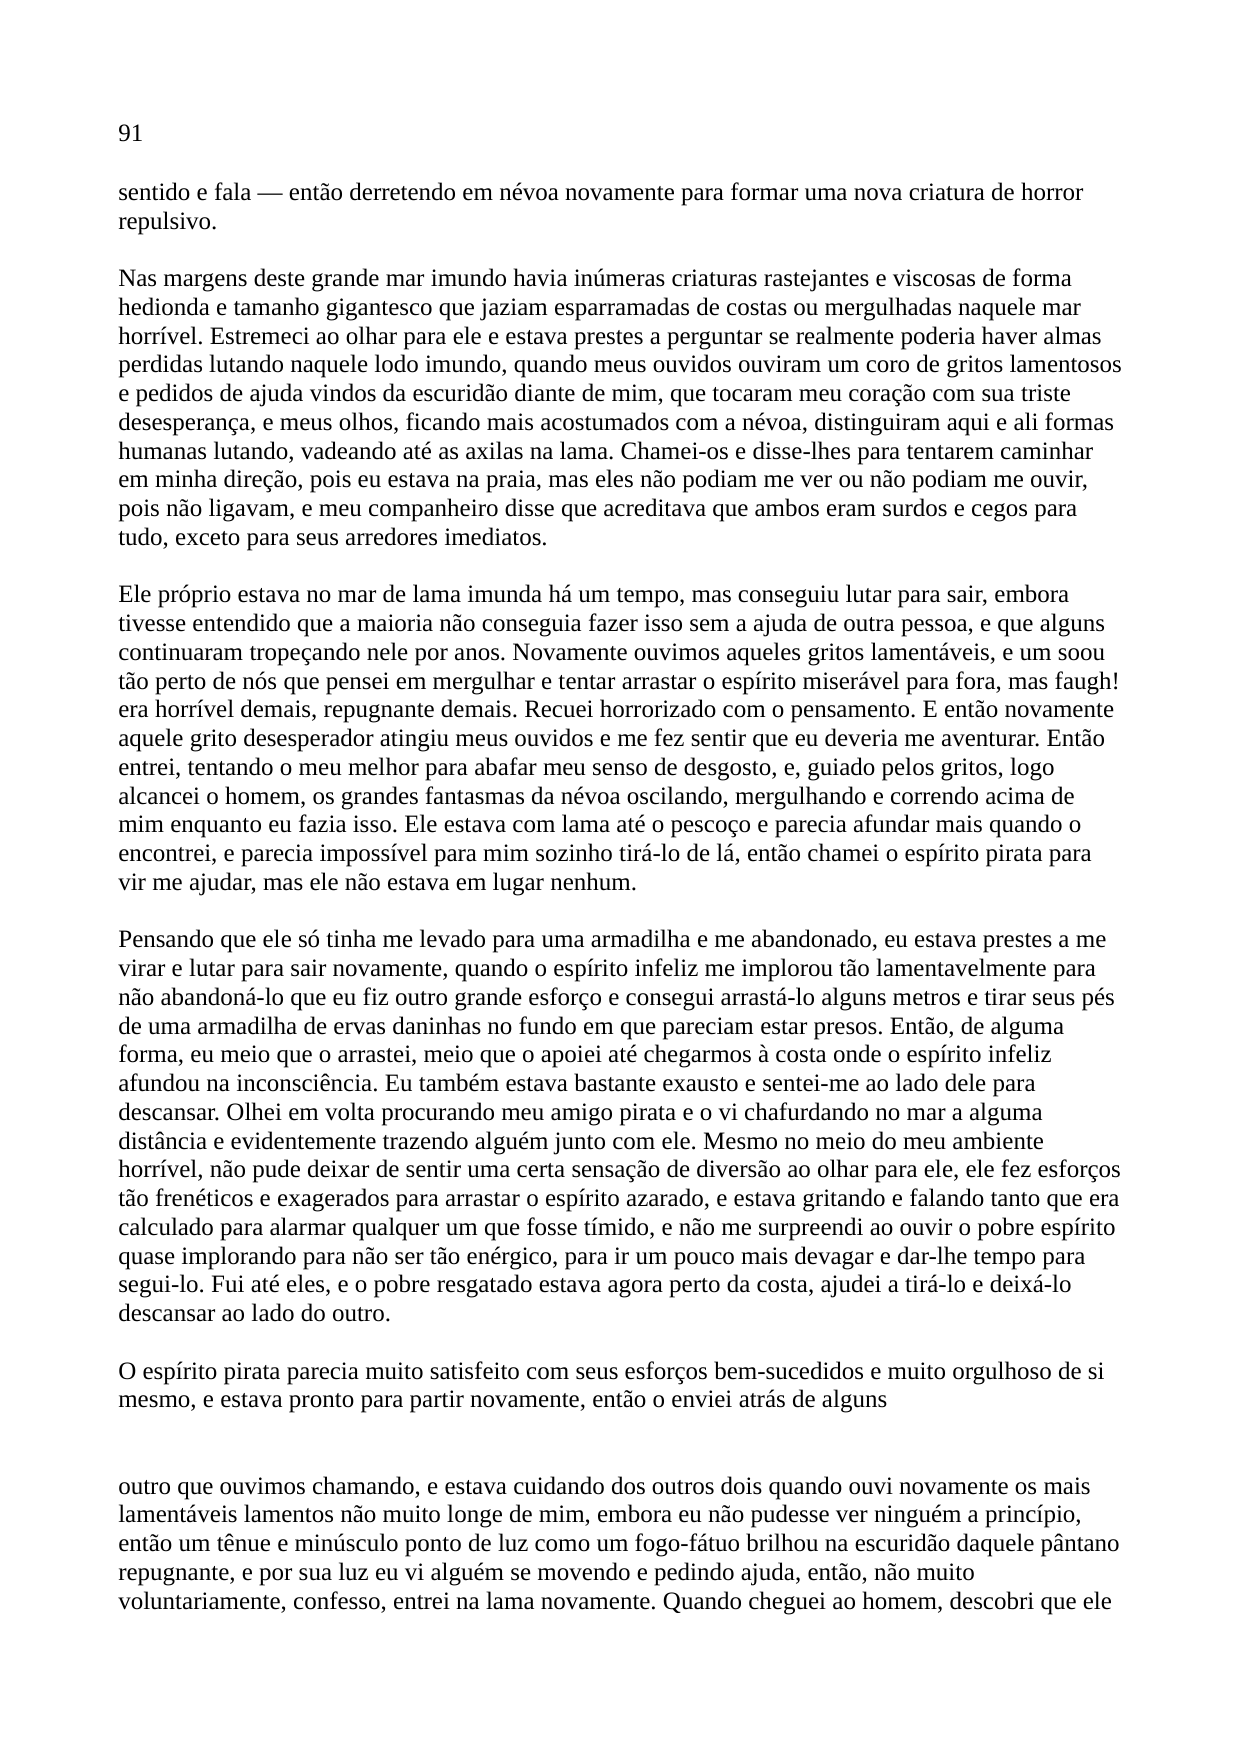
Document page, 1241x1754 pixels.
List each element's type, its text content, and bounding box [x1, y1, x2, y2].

text O espírito pirata parecia muito satisfeito com seus esforços bem-sucedidos e muito orgulhoso de si mesmo, e estava pronto para partir novamente, então o enviei atrás de alguns [118, 1356, 1122, 1413]
text Pensando que ele só tinha me levado para uma armadilha e me abandonado, eu estava prestes a me virar e lutar para sair novamente, quando o espírito infeliz me implorou tão lamentavelmente para não abandoná-lo que eu fiz outro grande esforço e consegui arrastá-lo alguns metros e tirar seus pés de uma armadilha de ervas daninhas no fundo em que pareciam estar presos. Então, de alguma forma, eu meio que o arrastei, meio que o apoiei até chegarmos à costa onde o espírito infeliz afundou na inconsciência. Eu também estava bastante exausto e sentei-me ao lado dele para descansar. Olhei em volta procurando meu amigo pirata e o vi chafurdando no mar a alguma distância e evidentemente trazendo alguém junto com ele. Mesmo no meio do meu ambiente horrível, não pude deixar de sentir uma certa sensação de diversão ao olhar para ele, ele fez esforços tão frenéticos e exagerados para arrastar o espírito azarado, e estava gritando e falando tanto que era calculado para alarmar qualquer um que fosse tímido, e não me surpreendi ao ouvir o pobre espírito quase implorando para não ser tão enérgico, para ir um pouco mais devagar e dar-lhe tempo para segui-lo. Fui até eles, e o pobre resgatado estava agora perto da costa, ajudei a tirá-lo e deixá-lo descansar ao lado do outro. [118, 924, 1122, 1327]
text Nas margens deste grande mar imundo havia inúmeras criaturas rastejantes e viscosas de forma hedionda e tamanho gigantesco que jaziam esparramadas de costas ou mergulhadas naquele mar horrível. Estremeci ao olhar para ele e estava prestes a perguntar se realmente poderia haver almas perdidas lutando naquele lodo imundo, quando meus ouvidos ouviram um coro de gritos lamentosos e pedidos de ajuda vindos da escuridão diante de mim, que tocaram meu coração com sua triste desesperança, e meus olhos, ficando mais acostumados com a névoa, distinguiram aqui e ali formas humanas lutando, vadeando até as axilas na lama. Chamei-os e disse-lhes para tentarem caminhar em minha direção, pois eu estava na praia, mas eles não podiam me ver ou não podiam me ouvir, pois não ligavam, e meu companheiro disse que acreditava que ambos eram surdos e cegos para tudo, exceto para seus arredores imediatos. [118, 263, 1122, 551]
text outro que ouvimos chamando, e estava cuidando dos outros dois quando ouvi novamente os mais lamentáveis ​​lamentos não muito longe de mim, embora eu não pudesse ver ninguém a princípio, então um tênue e minúsculo ponto de luz como um fogo-fátuo brilhou na escuridão daquele pântano repugnante, e por sua luz eu vi alguém se movendo e pedindo ajuda, então, não muito voluntariamente, confesso, entrei na lama novamente. Quando cheguei ao homem, descobri que ele [118, 1471, 1122, 1614]
text Ele próprio estava no mar de lama imunda há um tempo, mas conseguiu lutar para sair, embora tivesse entendido que a maioria não conseguia fazer isso sem a ajuda de outra pessoa, e que alguns continuaram tropeçando nele por anos. Novamente ouvimos aqueles gritos lamentáveis, e um soou tão perto de nós que pensei em mergulhar e tentar arrastar o espírito miserável para fora, mas faugh! era horrível demais, repugnante demais. Recuei horrorizado com o pensamento. E então novamente aquele grito desesperador atingiu meus ouvidos e me fez sentir que eu deveria me aventurar. Então entrei, tentando o meu melhor para abafar meu senso de desgosto, e, guiado pelos gritos, logo alcancei o homem, os grandes fantasmas da névoa oscilando, mergulhando e correndo acima de mim enquanto eu fazia isso. Ele estava com lama até o pescoço e parecia afundar mais quando o encontrei, e parecia impossível para mim sozinho tirá-lo de lá, então chamei o espírito pirata para vir me ajudar, mas ele não estava em lugar nenhum. [118, 579, 1122, 896]
text sentido e fala — então derretendo em névoa novamente para formar uma nova criatura de horror repulsivo. [118, 177, 1122, 234]
